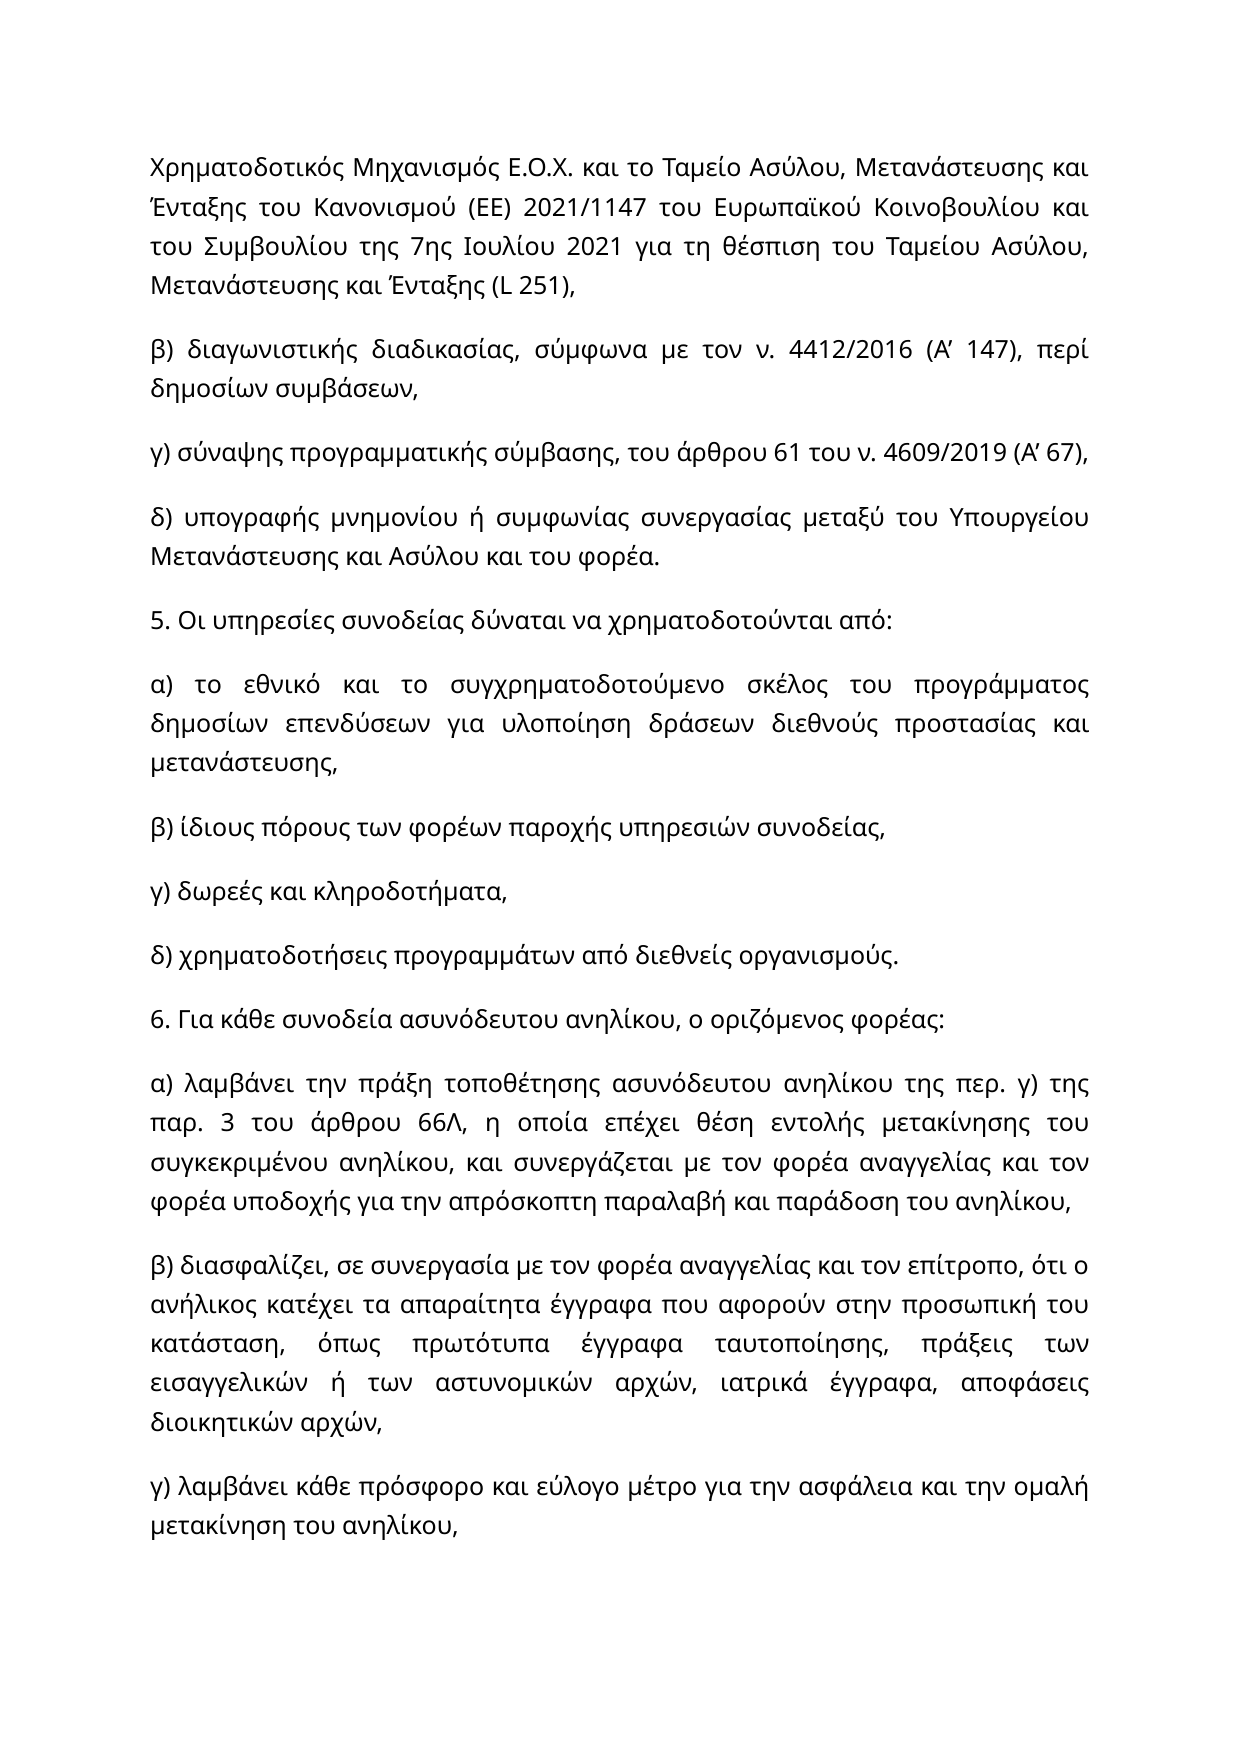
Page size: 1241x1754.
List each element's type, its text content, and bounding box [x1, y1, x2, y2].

text γ) λαμβάνει κάθε πρόσφορο και εύλογο μέτρο για την ασφάλεια και την ομαλή μετακίνηση του ανηλίκου, [150, 1468, 1090, 1542]
text γ) δωρεές και κληροδοτήματα, [150, 873, 1090, 907]
text γ) σύναψης προγραμματικής σύμβασης, του άρθρου 61 του ν. 4609/2019 (Α’ 67), [150, 435, 1090, 469]
text β) ίδιους πόρους των φορέων παροχής υπηρεσιών συνοδείας, [150, 809, 1090, 843]
text β) διαγωνιστικής διαδικασίας, σύμφωνα με τον ν. 4412/2016 (Α’ 147), περί δημοσίων συμβάσεων, [150, 332, 1090, 405]
text δ) χρηματοδοτήσεις προγραμμάτων από διεθνείς οργανισμούς. [150, 937, 1090, 972]
text δ) υπογραφής μνημονίου ή συμφωνίας συνεργασίας μεταξύ του Υπουργείου Μετανάστευσης και Ασύλου και του φορέα. [150, 499, 1090, 572]
text β) διασφαλίζει, σε συνεργασία με τον φορέα αναγγελίας και τον επίτροπο, ότι ο ανήλικος κατέχει τα απαραίτητα έγγραφα που αφορούν στην προσωπική του κατάσταση, όπως πρωτότυπα έγγραφα ταυτοποίησης, πράξεις των εισαγγελικών ή των αστυνομικών αρχών, ιατρικά έγγραφα, αποφάσεις διοικητικών αρχών, [150, 1247, 1090, 1438]
text α) λαμβάνει την πράξη τοποθέτησης ασυνόδευτου ανηλίκου της περ. γ) της παρ. 3 του άρθρου 66Λ, η οποία επέχει θέση εντολής μετακίνησης του συγκεκριμένου ανηλίκου, και συνεργάζεται με τον φορέα αναγγελίας και τον φορέα υποδοχής για την απρόσκοπτη παραλαβή και παράδοση του ανηλίκου, [150, 1066, 1090, 1217]
text α) το εθνικό και το συγχρηματοδοτούμενο σκέλος του προγράμματος δημοσίων επενδύσεων για υλοποίηση δράσεων διεθνούς προστασίας και μετανάστευσης, [150, 667, 1090, 779]
text 6. Για κάθε συνοδεία ασυνόδευτου ανηλίκου, ο οριζόμενος φορέας: [150, 1002, 1090, 1036]
text 5. Οι υπηρεσίες συνοδείας δύναται να χρηματοδοτούνται από: [150, 602, 1090, 637]
text Χρηματοδοτικός Μηχανισμός Ε.Ο.Χ. και το Ταμείο Ασύλου, Μετανάστευσης και Ένταξης του Κανονισμού (ΕΕ) 2021/1147 του Ευρωπαϊκού Κοινοβουλίου και του Συμβουλίου της 7ης Ιουλίου 2021 για τη θέσπιση του Ταμείου Ασύλου, Μετανάστευσης και Ένταξης (L 251), [150, 150, 1090, 302]
